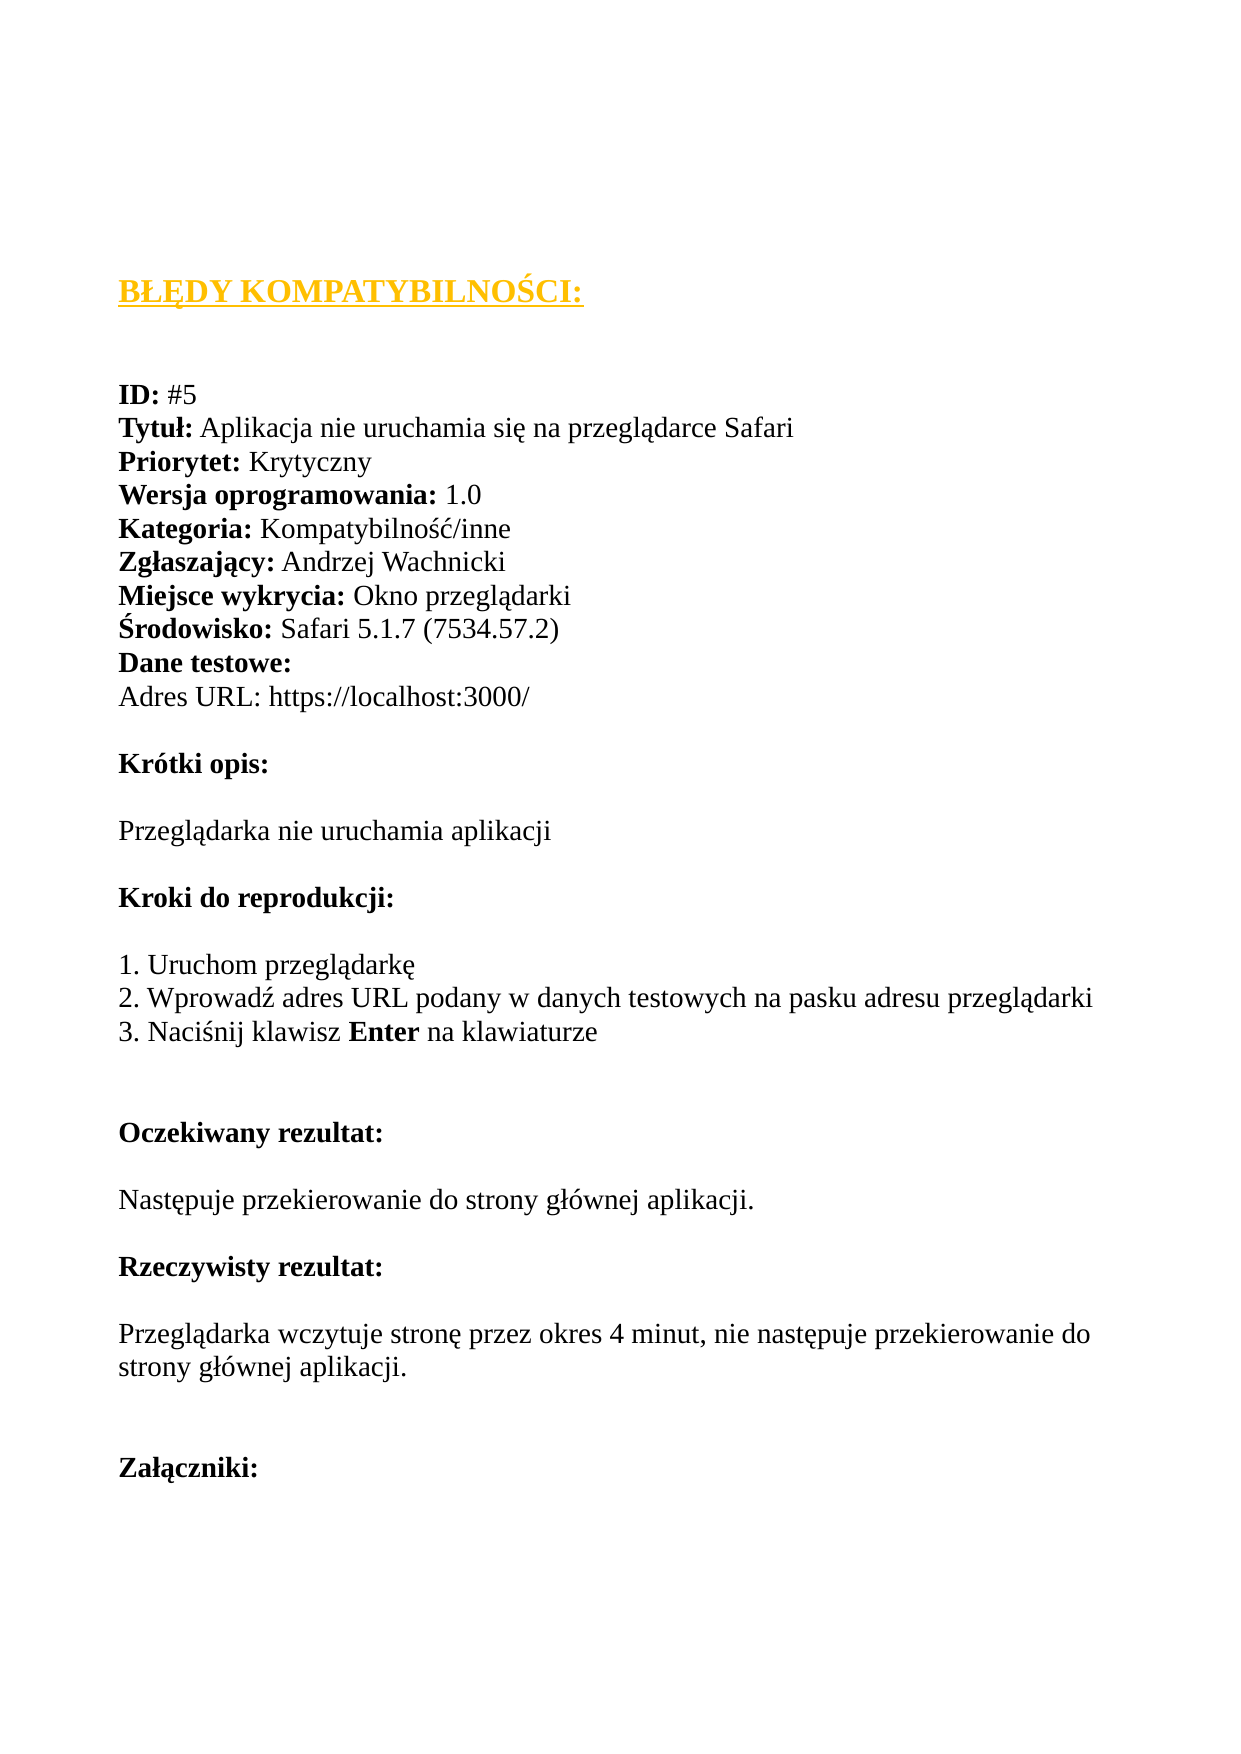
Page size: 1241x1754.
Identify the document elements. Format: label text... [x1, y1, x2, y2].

text 2. Wprowadź adres URL podany w danych testowych na pasku adresu przeglądarki [118, 981, 1122, 1014]
text Przeglądarka wczytuje stronę przez okres 4 minut, nie następuje przekierowanie do strony głównej aplikacji. [118, 1316, 1122, 1383]
text 3. Naciśnij klawisz Enter na klawiaturze [118, 1014, 1122, 1048]
text Przeglądarka nie uruchamia aplikacji [118, 813, 1122, 846]
text Wersja oprogramowania: 1.0 [118, 477, 1122, 511]
text Załączniki: [118, 1450, 1122, 1484]
text Priorytet: Krytyczny [118, 444, 1122, 477]
text Zgłaszający: Andrzej Wachnicki [118, 544, 1122, 578]
text Miejsce wykrycia: Okno przeglądarki [118, 578, 1122, 612]
text Oczekiwany rezultat: [118, 1115, 1122, 1148]
text 1. Uruchom przeglądarkę [118, 947, 1122, 981]
text BŁĘDY KOMPATYBILNOŚCI: [118, 271, 1122, 310]
text Dane testowe: [118, 645, 1122, 679]
text Tytuł: Aplikacja nie uruchamia się na przeglądarce Safari [118, 410, 1122, 444]
text Środowisko: Safari 5.1.7 (7534.57.2) [118, 612, 1122, 645]
text Kategoria: Kompatybilność/inne [118, 511, 1122, 544]
text Krótki opis: [118, 746, 1122, 779]
text Rzeczywisty rezultat: [118, 1249, 1122, 1282]
text ID: #5 [118, 377, 1122, 410]
text Kroki do reprodukcji: [118, 880, 1122, 913]
text Następuje przekierowanie do strony głównej aplikacji. [118, 1182, 1122, 1215]
text Adres URL: https://localhost:3000/ [118, 679, 1122, 712]
